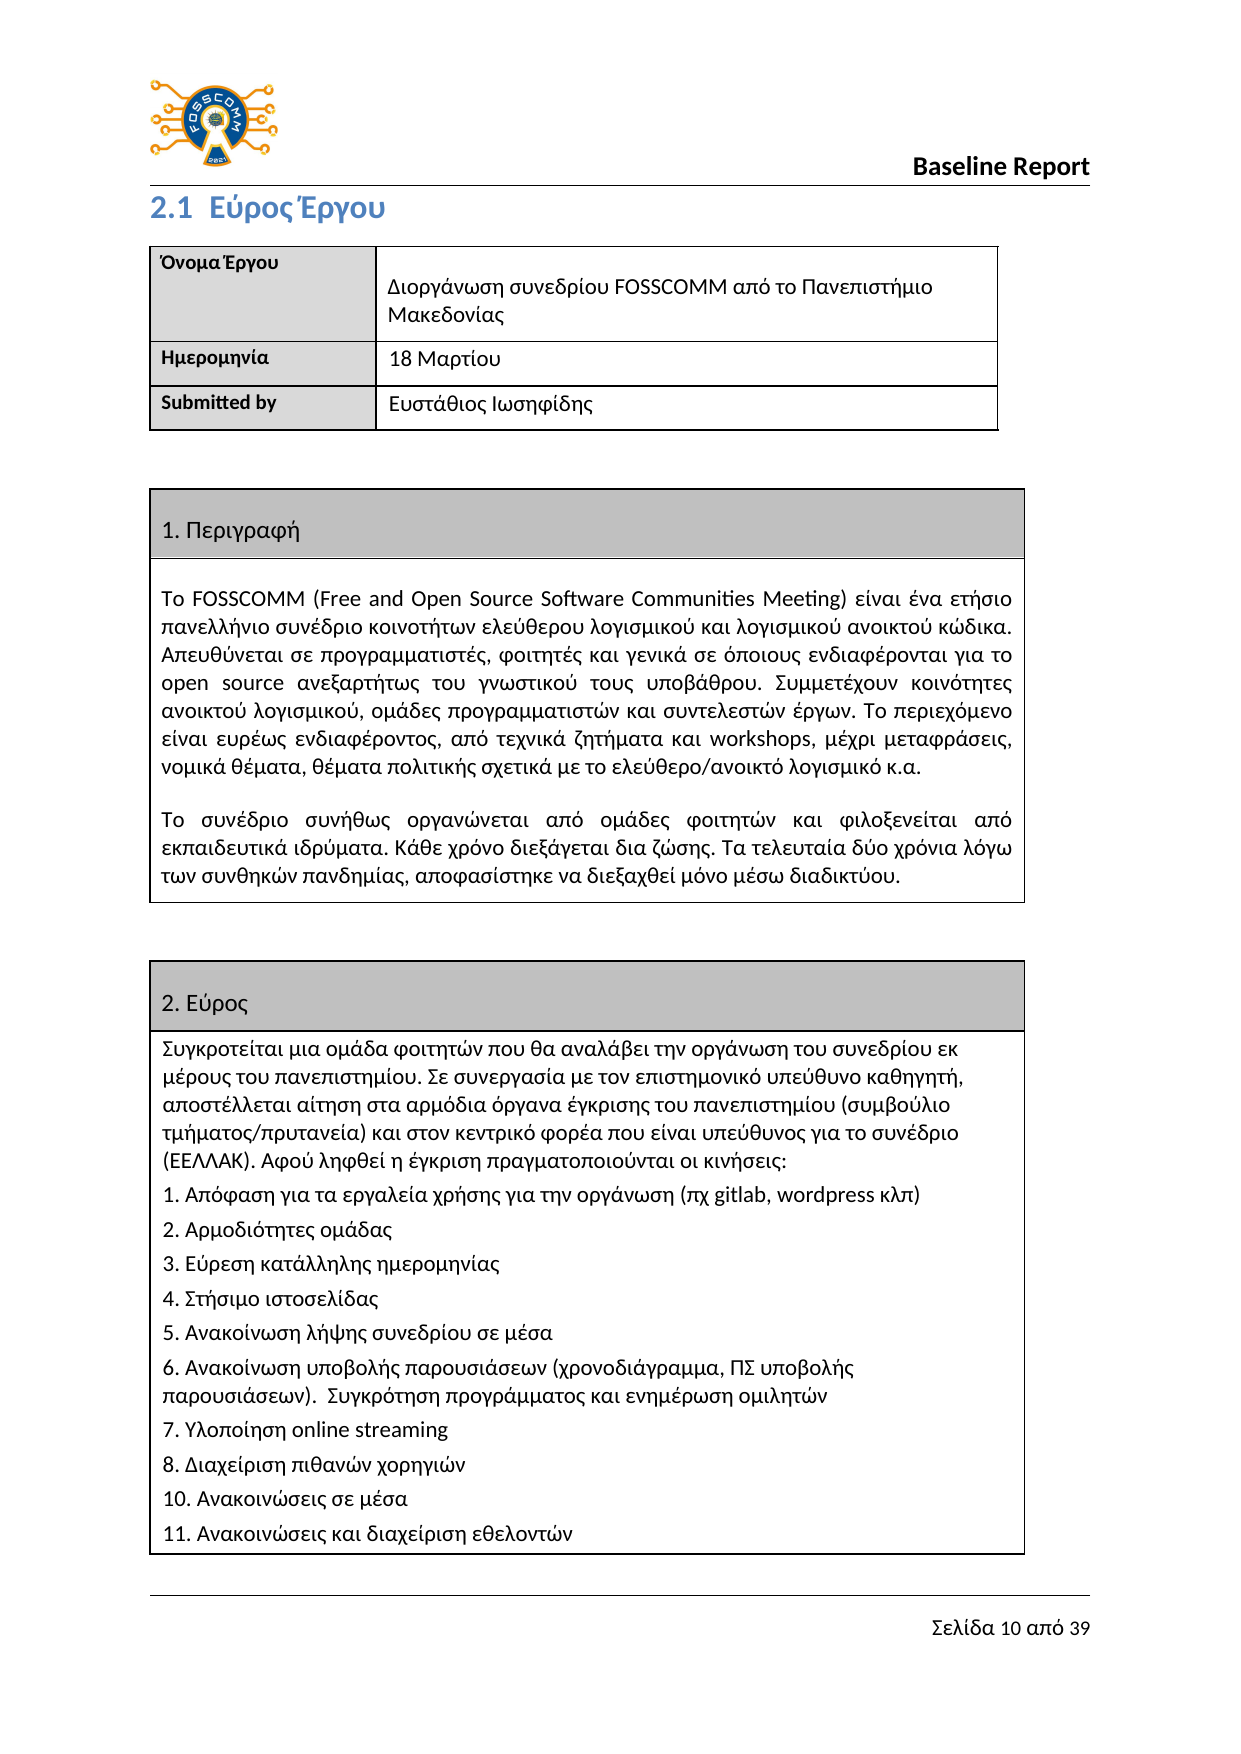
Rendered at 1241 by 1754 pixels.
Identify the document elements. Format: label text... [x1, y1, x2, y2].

table_cell Submitted by [151, 387, 375, 429]
picture [150, 73, 278, 176]
table_header 2. Εύρος [151, 962, 1024, 1030]
table_cell Ημερομηνία [151, 342, 375, 385]
table_cell Συγκροτείται μια ομάδα φοιτητών που θα αναλάβει την οργάνωση του συνεδρίου εκ μέρους του πανεπιστημίου. Σε συνεργασία με τον επιστημονικό υπεύθυνο καθηγητή, αποστέλλεται αίτηση στα αρμόδια όργανα έγκρισης του πανεπιστημίου (συμβούλιο τμήματος/πρυτανεία) και στον κεντρικό φορέα που είναι υπεύθυνος για το συνέδριο (ΕΕΛΛΑΚ). Αφού ληφθεί η έγκριση πραγματοποιούνται οι κινήσεις: 1. Απόφαση για τα εργαλεία χρήσης για την οργάνωση (πχ gitlab, wordpress κλπ) 2. Αρμοδιότητες ομάδας 3. Εύρεση κατάλληλης ημερομηνίας 4. Στήσιμο ιστοσελίδας 5. Ανακοίνωση λήψης συνεδρίου σε μέσα 6. Ανακοίνωση υποβολής παρουσιάσεων (χρονοδιάγραμμα, ΠΣ υποβολής παρουσιάσεων). Συγκρότηση προγράμματος και ενημέρωση ομιλητών 7. Υλοποίηση online streaming 8. Διαχείριση πιθανών χορηγιών 10. Ανακοινώσεις σε μέσα 11. Ανακοινώσεις και διαχείριση εθελοντών [151, 1032, 1024, 1553]
table_header Όνομα Έργου [151, 247, 375, 341]
table_cell Το FOSSCOMM (Free and Open Source Software Communities Meeting) είναι ένα ετήσιο πανελλήνιο συνέδριο κοινοτήτων ελεύθερου λογισμικού και λογισμικού ανοικτού κώδικα. Απευθύνεται σε προγραμματιστές, φοιτητές και γενικά σε όποιους ενδιαφέρονται για το open source ανεξαρτήτως του γνωστικού τους υποβάθρου. Συμμετέχουν κοινότητες ανοικτού λογισμικού, ομάδες προγραμματιστών και συντελεστών έργων. Το περιεχόμενο είναι ευρέως ενδιαφέροντος, από τεχνικά ζητήματα και workshops, μέχρι μεταφράσεις, νομικά θέματα, θέματα πολιτικής σχετικά με το ελεύθερο/ανοικτό λογισμικό κ.α. Το συνέδριο συνήθως οργανώνεται από ομάδες φοιτητών και φιλοξενείται από εκπαιδευτικά ιδρύματα. Κάθε χρόνο διεξάγεται δια ζώσης. Τα τελευταία δύο χρόνια λόγω των συνθηκών πανδημίας, αποφασίστηκε να διεξαχθεί μόνο μέσω διαδικτύου. [151, 559, 1024, 902]
subtitle Εύρος Έργου [150, 186, 1090, 227]
table_cell Ευστάθιος Ιωσηφίδης [377, 387, 997, 429]
table_header Διοργάνωση συνεδρίου FOSSCOMM από το Πανεπιστήμιο Μακεδονίας [377, 247, 997, 341]
table_header 1. Περιγραφή [151, 490, 1024, 557]
table_cell 18 Μαρτίου [377, 342, 997, 385]
